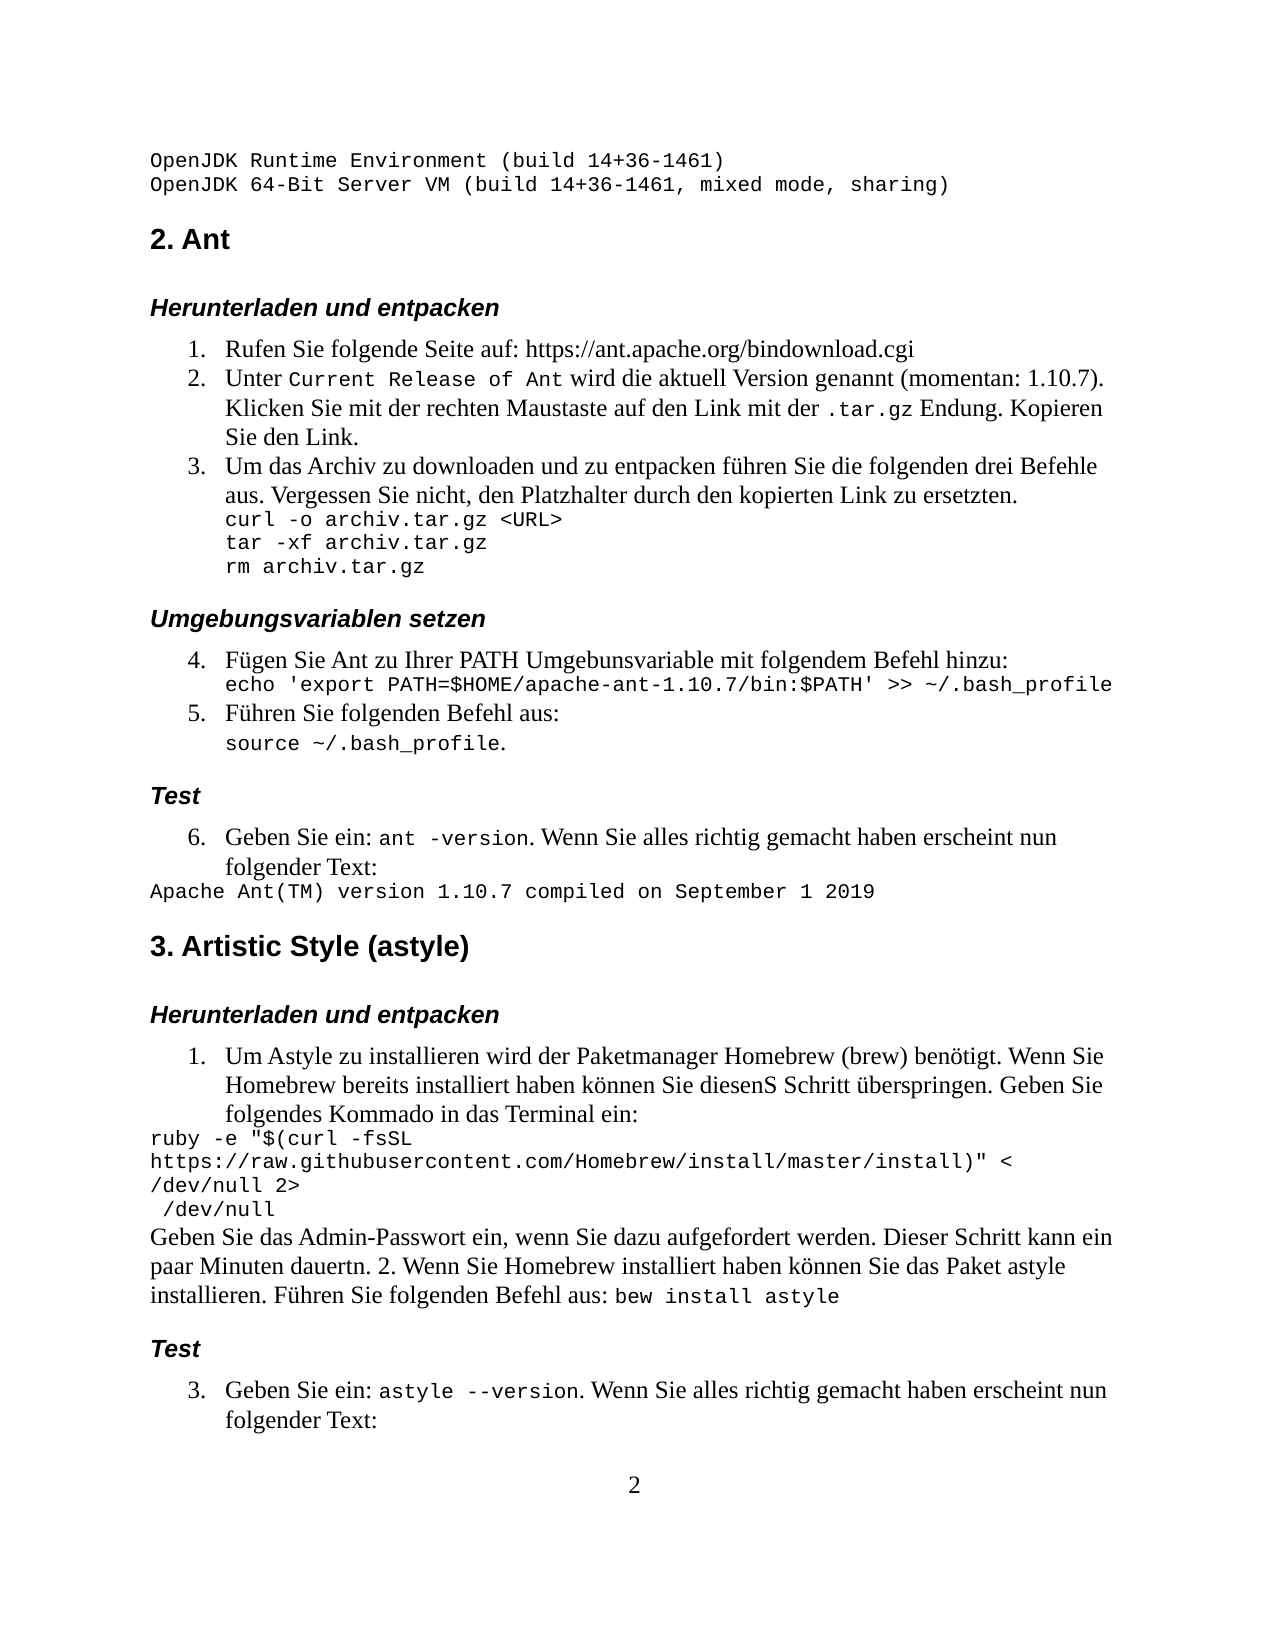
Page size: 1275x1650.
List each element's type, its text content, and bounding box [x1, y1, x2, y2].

text OpenJDK 64-Bit Server VM (build 14+36-1461, mixed mode, sharing) [150, 174, 1125, 197]
subtitle Test [150, 1334, 1125, 1363]
text ruby -e "$(curl -fsSL https://raw.githubusercontent.com/Homebrew/install/master/install)" < /dev/null 2> [150, 1128, 1125, 1198]
subtitle Herunterladen und entpacken [150, 1000, 1125, 1029]
list Unter Current Release of Ant wird die aktuell Version genannt (momentan: 1.10.7). Klicken Sie mit der rechten Maustaste auf den Link mit der .tar.gz Endung. Kopieren Sie den Link. [187, 363, 1125, 451]
list Führen Sie folgenden Befehl aus: source ~/.bash_profile. [187, 698, 1125, 756]
list Rufen Sie folgende Seite auf: https://ant.apache.org/bindownload.cgi [187, 334, 1125, 363]
subtitle Test [150, 781, 1125, 810]
list Geben Sie ein: ant -version. Wenn Sie alles richtig gemacht haben erscheint nun folgender Text: [187, 822, 1125, 881]
text /dev/null [150, 1198, 1125, 1222]
subtitle Umgebungsvariablen setzen [150, 604, 1125, 633]
subtitle 3. Artistic Style (astyle) [150, 929, 1125, 963]
subtitle 2. Ant [150, 222, 1125, 256]
list Um Astyle zu installieren wird der Paketmanager Homebrew (brew) benötigt. Wenn Sie Homebrew bereits installiert haben können Sie diesenS Schritt überspringen. Geben Sie folgendes Kommado in das Terminal ein: [187, 1041, 1125, 1128]
list Geben Sie ein: astyle --version. Wenn Sie alles richtig gemacht haben erscheint nun folgender Text: [187, 1375, 1125, 1434]
text Geben Sie das Admin-Passwort ein, wenn Sie dazu aufgefordert werden. Dieser Schritt kann ein paar Minuten dauertn. 2. Wenn Sie Homebrew installiert haben können Sie das Paket astyle installieren. Führen Sie folgenden Befehl aus: bew install astyle [150, 1222, 1125, 1309]
list Fügen Sie Ant zu Ihrer PATH Umgebunsvariable mit folgendem Befehl hinzu: echo 'export PATH=$HOME/apache-ant-1.10.7/bin:$PATH' >> ~/.bash_profile [187, 646, 1125, 698]
subtitle Herunterladen und entpacken [150, 293, 1125, 322]
text Apache Ant(TM) version 1.10.7 compiled on September 1 2019 [150, 881, 1125, 904]
text OpenJDK Runtime Environment (build 14+36-1461) [150, 150, 1125, 174]
list Um das Archiv zu downloaden und zu entpacken führen Sie die folgenden drei Befehle aus. Vergessen Sie nicht, den Platzhalter durch den kopierten Link zu ersetzten. curl -o archiv.tar.gz <URL> tar -xf archiv.tar.gz rm archiv.tar.gz [187, 451, 1125, 579]
